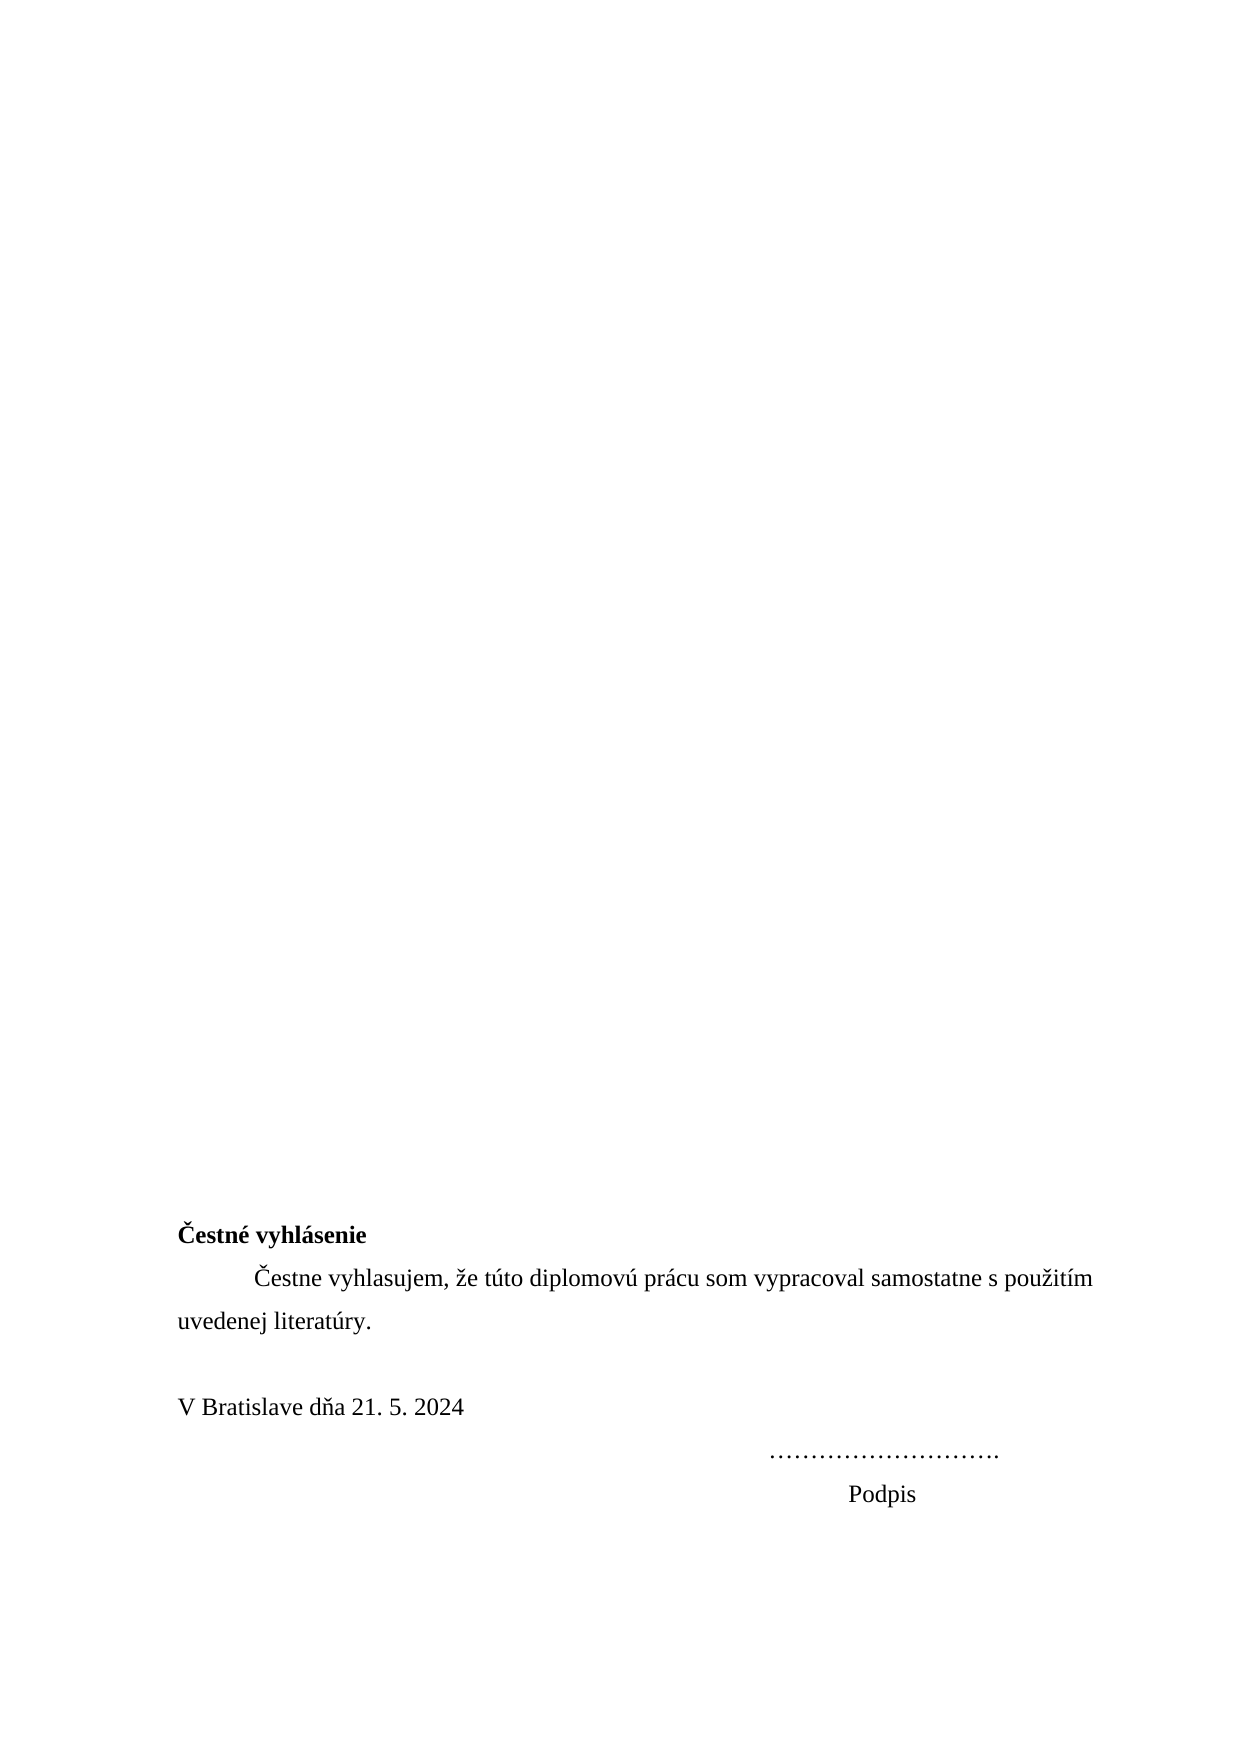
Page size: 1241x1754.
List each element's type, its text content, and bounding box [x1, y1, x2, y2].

text Čestné vyhlásenie [177, 1220, 1122, 1249]
text V Bratislave dňa 21. 5. 2024 [177, 1392, 1122, 1421]
text uvedenej literatúry. [177, 1306, 1122, 1335]
text Čestne vyhlasujem, že túto diplomovú prácu som vypracoval samostatne s použitím [177, 1263, 1122, 1292]
text Podpis [177, 1479, 1122, 1507]
text ………………………. [177, 1436, 1122, 1464]
